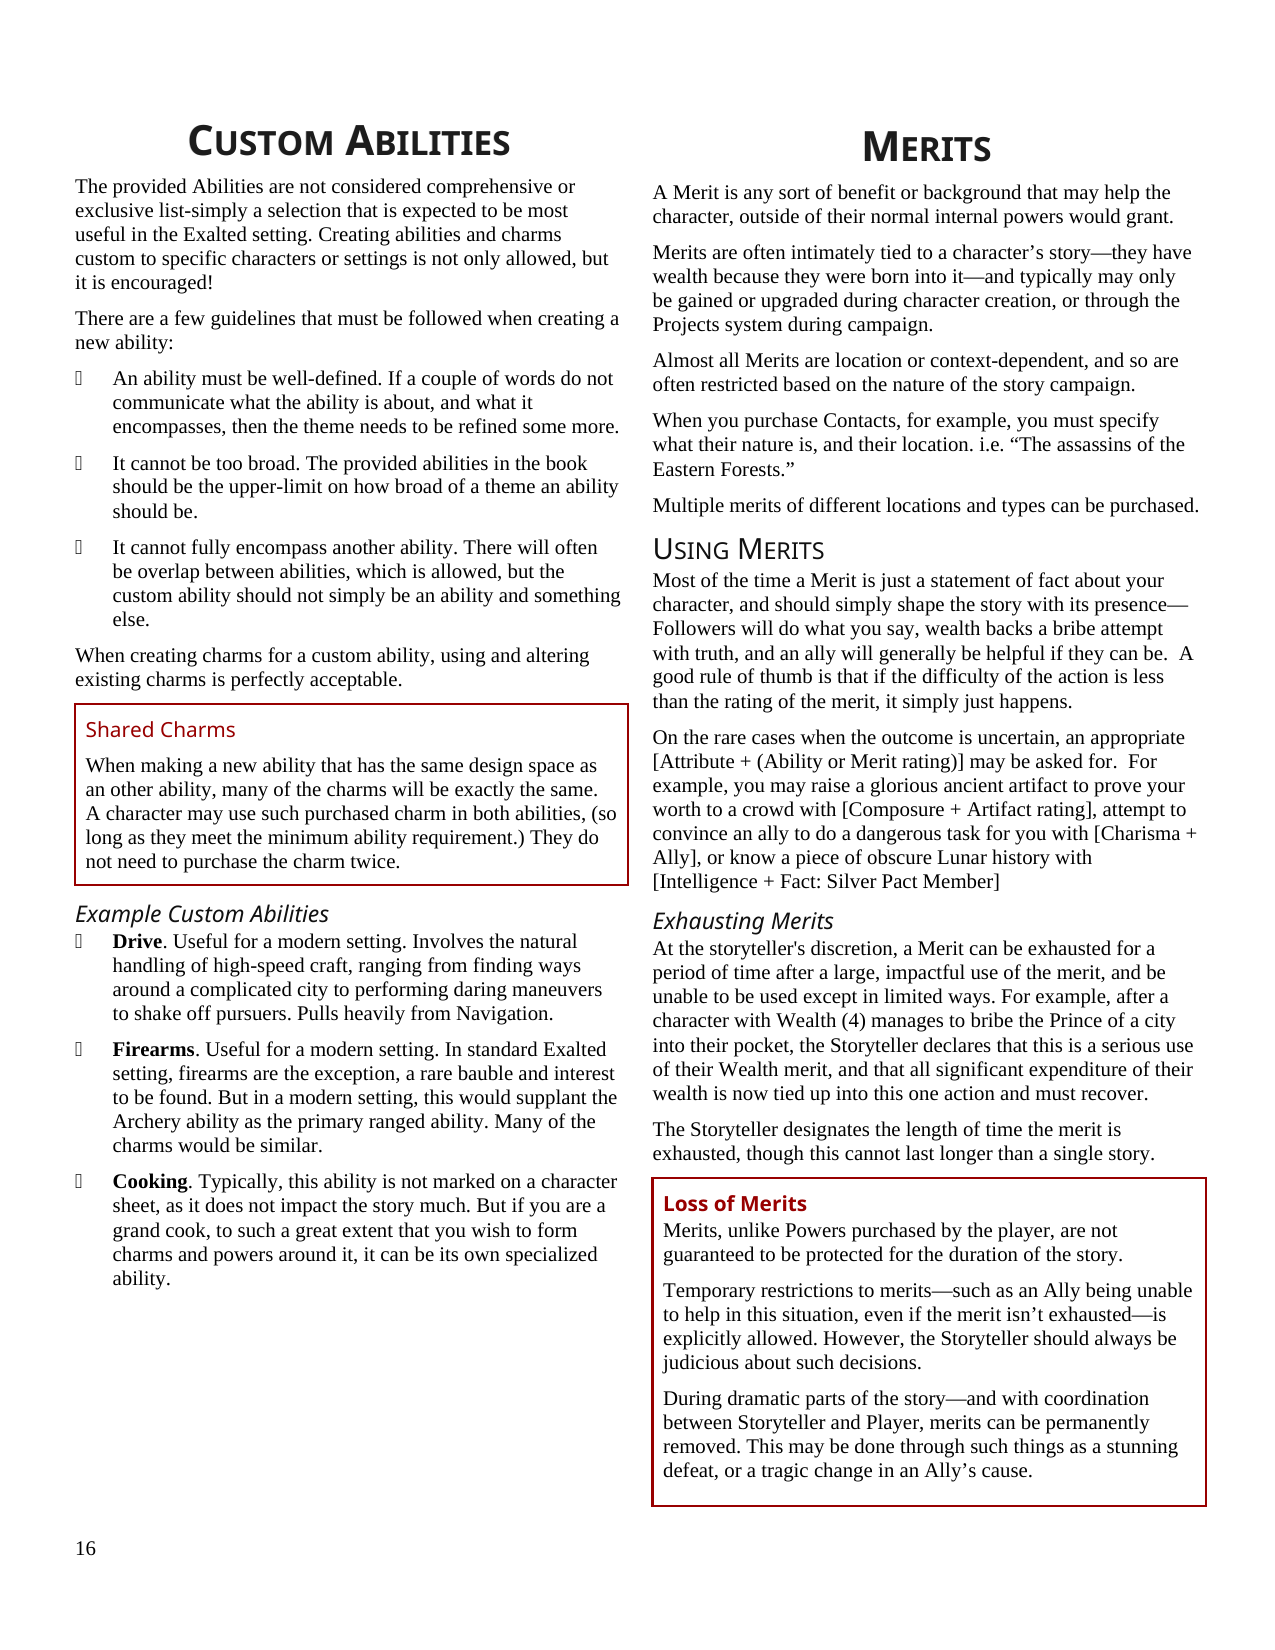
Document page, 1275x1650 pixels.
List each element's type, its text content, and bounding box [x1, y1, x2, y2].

text The Storyteller designates the length of time the merit is exhausted, though this cannot last longer than a single story. [652, 1117, 1200, 1165]
text A Merit is any sort of benefit or background that may help the character, outside of their normal internal powers would grant. [652, 180, 1200, 228]
list Drive. Useful for a modern setting. Involves the natural handling of high-speed craft, ranging from finding ways around a complicated city to performing daring maneuvers to shake off pursuers. Pulls heavily from Navigation. [75, 929, 622, 1025]
subtitle Using Merits [652, 528, 1200, 568]
text Almost all Merits are location or context-dependent, and so are often restricted based on the nature of the story campaign. [652, 348, 1200, 396]
subtitle Merits [652, 117, 1200, 174]
subtitle Exhausting Merits [652, 905, 1200, 936]
text Merits are often intimately tied to a character’s story—they have wealth because they were born into it—and typically may only be gained or upgraded during character creation, or through the Projects system during campaign. [652, 240, 1200, 336]
text Multiple merits of different locations and types can be purchased. [652, 492, 1200, 517]
text When you purchase Contacts, for example, you must specify what their nature is, and their location. i.e. “The assassins of the Eastern Forests.” [652, 408, 1200, 481]
subtitle Example Custom Abilities [75, 898, 622, 929]
list It cannot be too broad. The provided abilities in the book should be the upper-limit on how broad of a theme an ability should be. [75, 450, 622, 523]
text At the storyteller's discretion, a Merit can be exhausted for a period of time after a large, impactful use of the merit, and be unable to be used except in limited ways. For example, after a character with Wealth (4) manages to bribe the Prince of a city into their pocket, the Storyteller declares that this is a serious use of their Wealth merit, and that all significant expenditure of their wealth is now tied up into this one action and must recover. [652, 936, 1200, 1105]
text The provided Abilities are not considered comprehensive or exclusive list-simply a selection that is expected to be most useful in the Exalted setting. Creating abilities and charms custom to specific characters or settings is not only allowed, but it is encouraged! [75, 174, 622, 294]
table_header Shared Charms When making a new ability that has the same design space as an other ability, many of the charms will be exactly the same. A character may use such purchased charm in both abilities, (so long as they meet the minimum ability requirement.) They do not need to purchase the charm twice. [76, 705, 627, 883]
subtitle Custom Abilities [75, 111, 622, 168]
list An ability must be well-defined. If a couple of words do not communicate what the ability is about, and what it encompasses, then the theme needs to be refined some more. [75, 366, 622, 438]
list Cooking. Typically, this ability is not marked on a character sheet, as it does not impact the story much. But if you are a grand cook, to such a great extent that you wish to form charms and powers around it, it can be its own specialized ability. [75, 1169, 622, 1290]
table_header Loss of Merits Merits, unlike Powers purchased by the player, are not guaranteed to be protected for the duration of the story. Temporary restrictions to merits—such as an Ally being unable to help in this situation, even if the merit isn’t exhausted—is explicitly allowed. However, the Storyteller should always be judicious about such decisions. During dramatic parts of the story—and with coordination between Storyteller and Player, merits can be permanently removed. This may be done through such things as a stunning defeat, or a tragic change in an Ally’s cause. [654, 1179, 1205, 1505]
text When creating charms for a custom ability, using and altering existing charms is perfectly acceptable. [75, 643, 622, 691]
text On the rare cases when the outcome is uncertain, an appropriate [Attribute + (Ability or Merit rating)] may be asked for. For example, you may raise a glorious ancient artifact to prove your worth to a crowd with [Composure + Artifact rating], attempt to convince an ally to do a dangerous task for you with [Charisma + Ally], or know a piece of obscure Lunar history with [Intelligence + Fact: Silver Pact Member] [652, 724, 1200, 893]
text Most of the time a Merit is just a statement of fact about your character, and should simply shape the story with its presence—Followers will do what you say, wealth backs a bribe attempt with truth, and an ally will generally be helpful if they can be. A good rule of thumb is that if the difficulty of the action is less than the rating of the merit, it simply just happens. [652, 568, 1200, 713]
list It cannot fully encompass another ability. There will often be overlap between abilities, which is allowed, but the custom ability should not simply be an ability and something else. [75, 534, 622, 631]
list Firearms. Useful for a modern setting. In standard Exalted setting, firearms are the exception, a rare bauble and interest to be found. But in a modern setting, this would supplant the Archery ability as the primary ranged ability. Many of the charms would be similar. [75, 1037, 622, 1157]
text There are a few guidelines that must be followed when creating a new ability: [75, 306, 622, 354]
